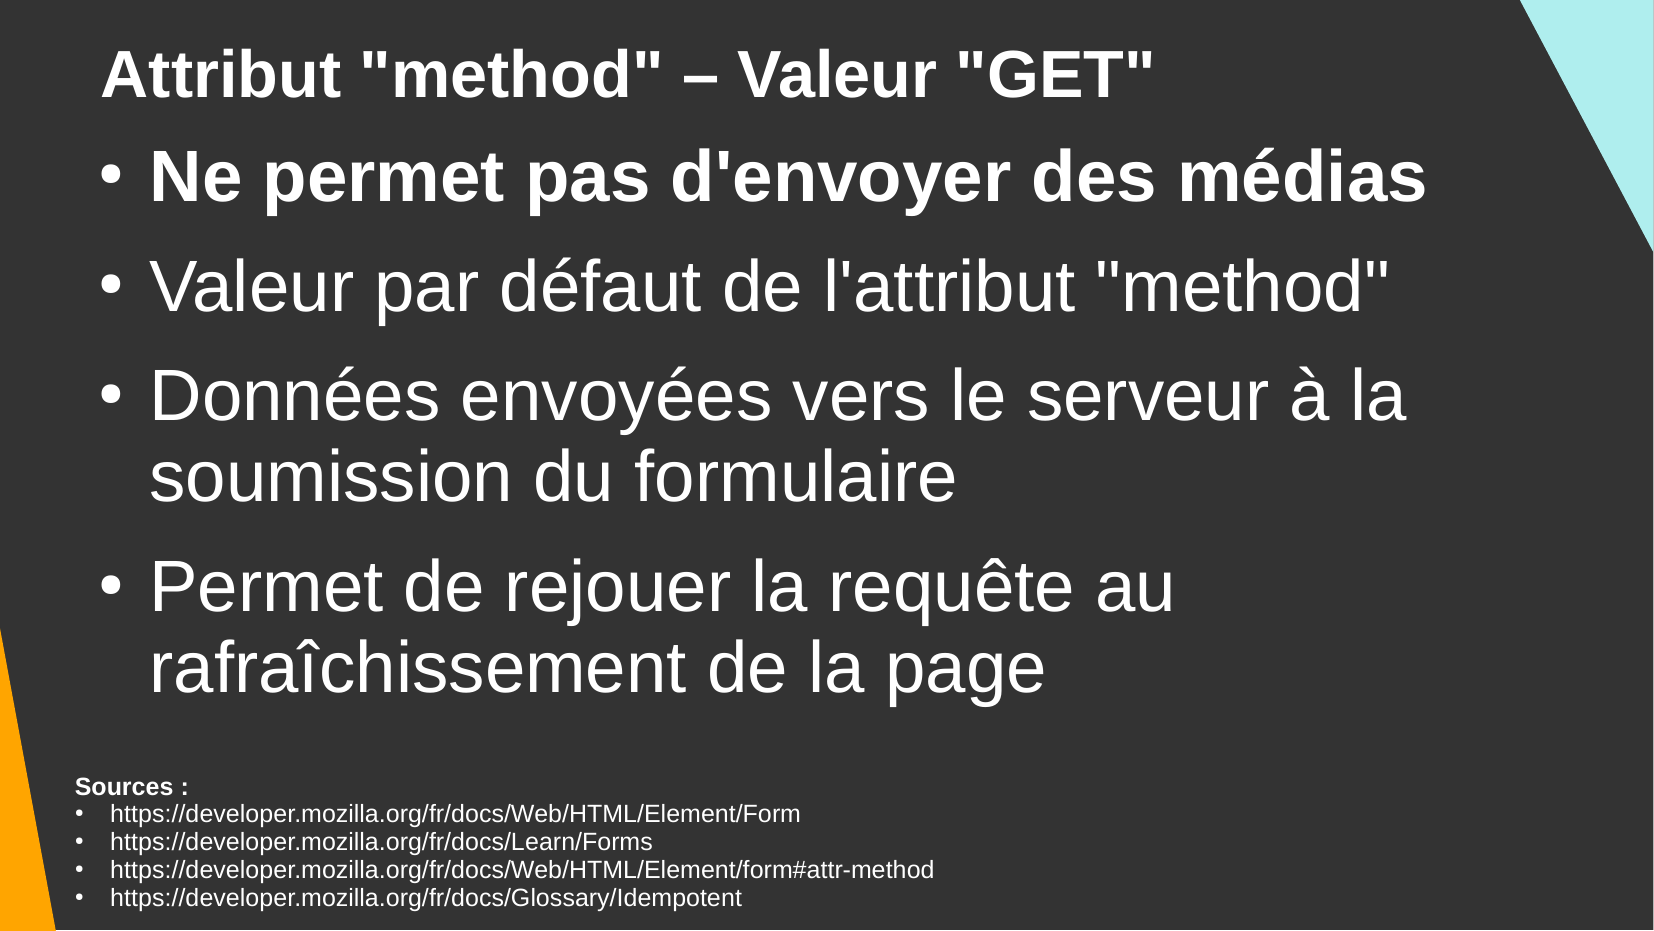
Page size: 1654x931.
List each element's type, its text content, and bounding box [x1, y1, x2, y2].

text_box Sources : https://developer.mozilla.org/fr/docs/Web/HTML/Element/Form https://developer.mozilla.org/fr/docs/Learn/Forms https://developer.mozilla.org/fr/docs/Web/HTML/Element/form#attr-method https://developer.mozilla.org/fr/docs/Glossary/Idempotent [60, 764, 1546, 920]
title Attribut "method" – Valeur "GET" [82, 37, 1571, 114]
list Ne permet pas d'envoyer des médias Valeur par défaut de l'attribut "method" Données envoyées vers le serveur à la soumission du formulaire Permet de rejouer la requête au rafraîchissement de la page [80, 135, 1605, 709]
text_box [0, 628, 56, 931]
text_box [1519, 0, 1654, 254]
